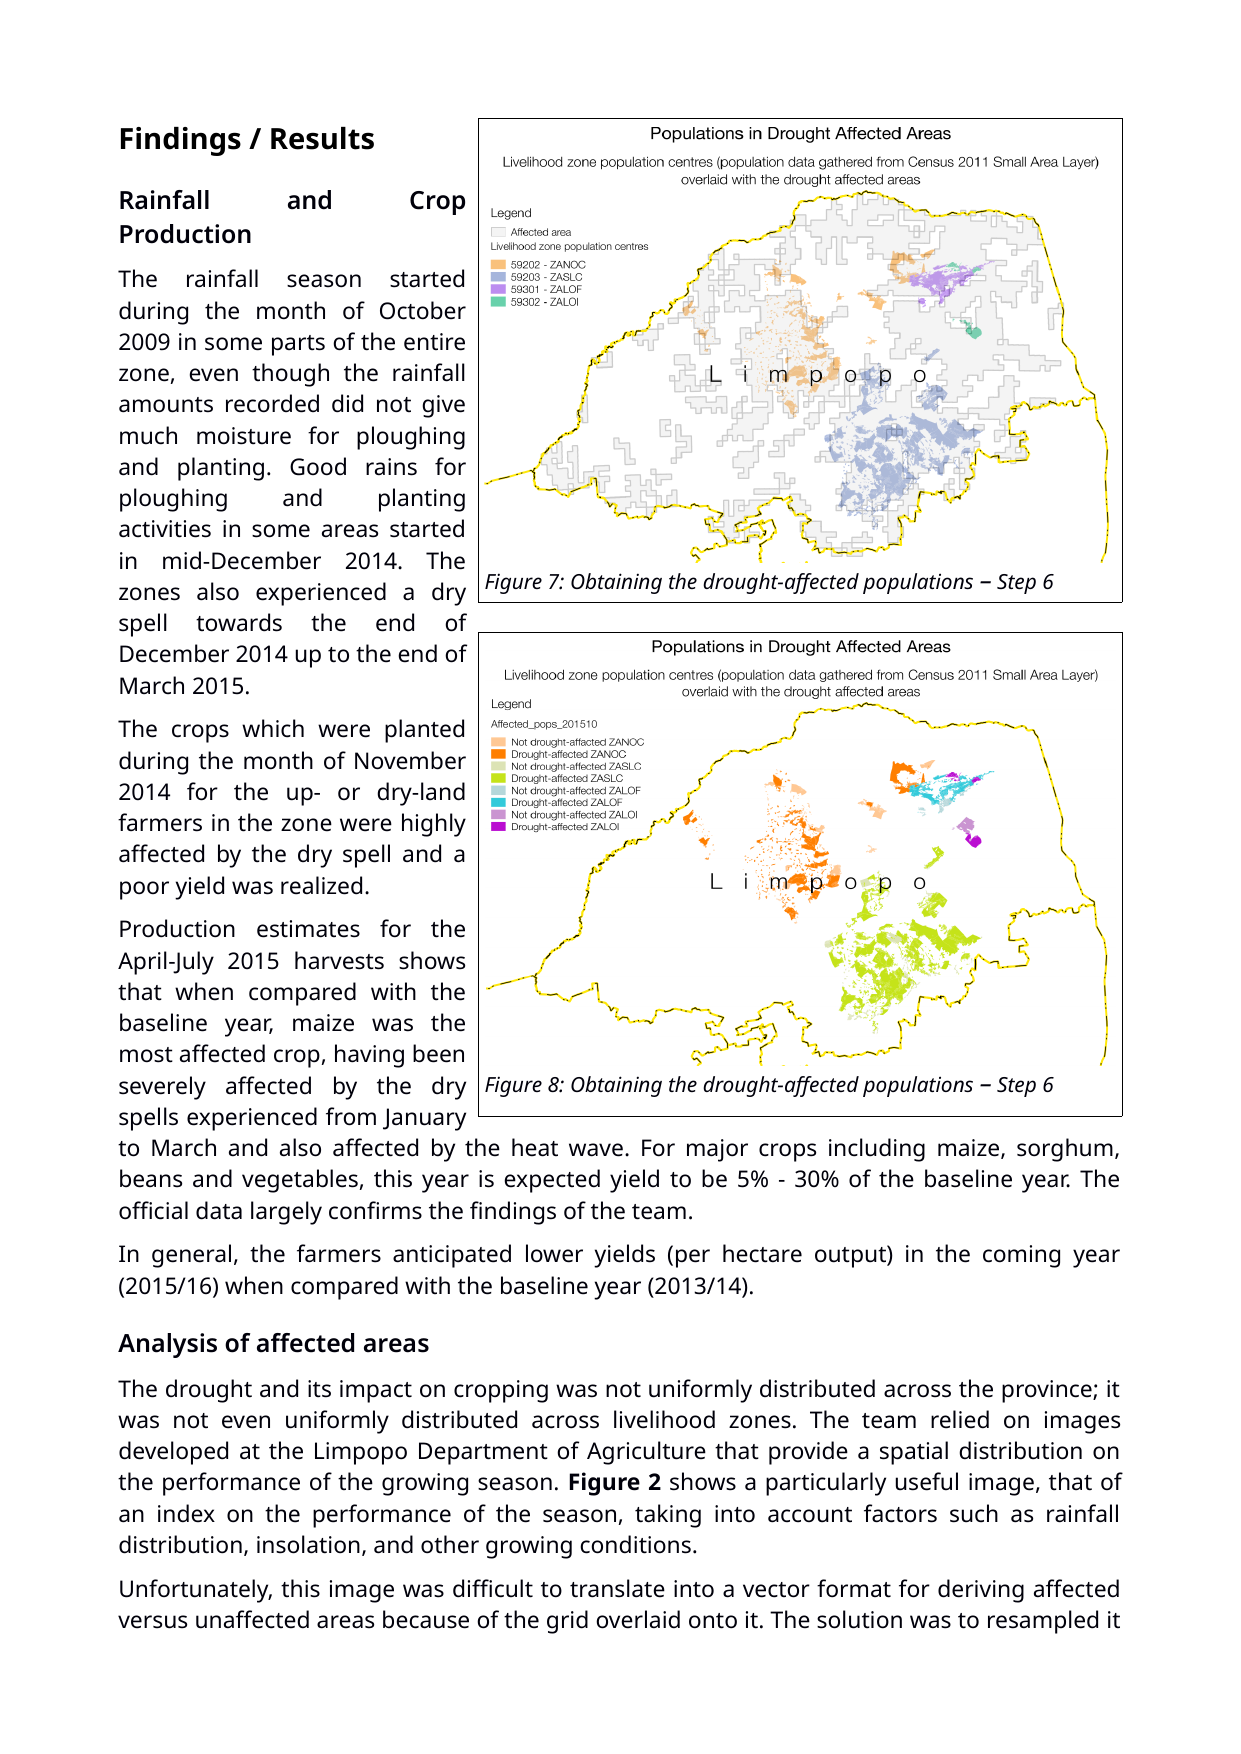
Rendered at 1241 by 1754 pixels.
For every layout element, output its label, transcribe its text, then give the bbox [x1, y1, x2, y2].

text The drought and its impact on cropping was not uniformly distributed across the province; it was not even uniformly distributed across livelihood zones. The team relied on images developed at the Limpopo Department of Agriculture that provide a spatial distribution on the performance of the growing season. Figure 2 shows a particularly useful image, that of an index on the performance of the season, taking into account factors such as rainfall distribution, insolation, and other growing conditions. [118, 1372, 1122, 1560]
text The crops which were planted during the month of November 2014 for the up- or dry-land farmers in the zone were highly affected by the dry spell and a poor yield was realized. [118, 713, 478, 901]
subtitle [479, 119, 1122, 158]
subtitle Rainfall and Crop Production [118, 183, 478, 251]
text The rainfall season started during the month of October 2009 in some parts of the entire zone, even though the rainfall amounts recorded did not give much moisture for ploughing and planting. Good rains for ploughing and planting activities in some areas started in mid-December 2014. The zones also experienced a dry spell towards the end of December 2014 up to the end of March 2015. [118, 563, 1122, 701]
text In general, the farmers anticipated lower yields (per hectare output) in the coming year (2015/16) when compared with the baseline year (2013/14). [118, 1238, 1122, 1301]
subtitle Findings / Results [118, 118, 478, 158]
text Figure 7: Obtaining the drought-affected populations – Step 6 [484, 563, 1116, 596]
text Unfortunately, this image was difficult to translate into a vector format for deriving affected versus unaffected areas because of the grid overlaid onto it. The solution was to resampled it [118, 1572, 1122, 1635]
text Figure 8: Obtaining the drought-affected populations – Step 6 [484, 650, 1116, 1099]
picture [484, 127, 1117, 563]
picture [485, 640, 1116, 1066]
text Production estimates for the April-July 2015 harvests shows that when compared with the baseline year, maize was the most affected crop, having been severely affected by the dry spells experienced from January to March and also affected by the heat wave. For major crops including maize, sorghum, beans and vegetables, this year is expected yield to be 5% - 30% of the baseline year. The official data largely confirms the findings of the team. [118, 913, 1122, 1226]
subtitle Analysis of affected areas [118, 1326, 1122, 1360]
